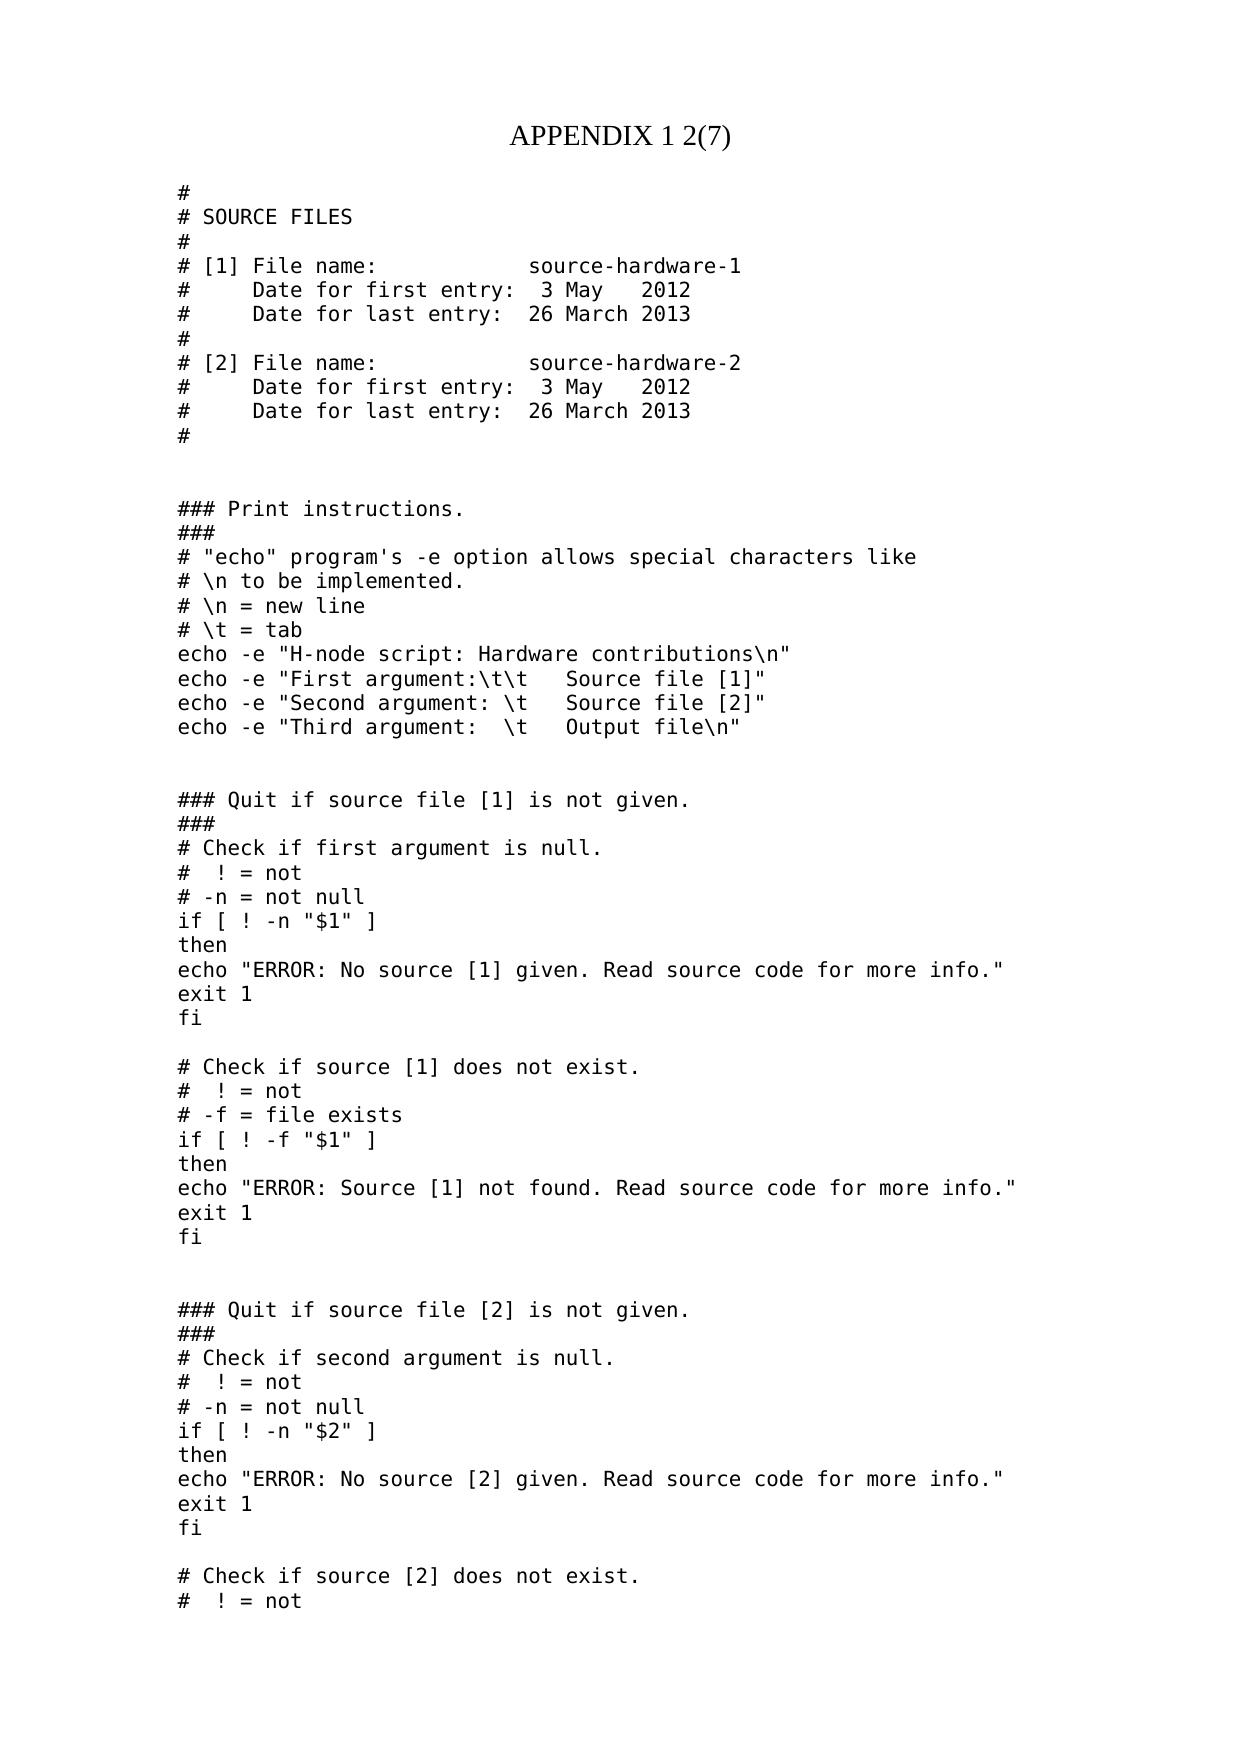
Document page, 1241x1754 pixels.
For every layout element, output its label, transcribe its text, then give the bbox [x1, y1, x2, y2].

text ### Print instructions. [177, 497, 1063, 521]
text # [1] File name: source-hardware-1 [177, 254, 1063, 278]
text # Date for first entry: 3 May 2012 [177, 278, 1063, 302]
text then [177, 933, 1063, 958]
text exit 1 [177, 1201, 1063, 1225]
text # ! = not [177, 1589, 1063, 1613]
text # [2] File name: source-hardware-2 [177, 351, 1063, 375]
text exit 1 [177, 982, 1063, 1006]
text # -f = file exists [177, 1103, 1063, 1128]
text ### [177, 812, 1063, 836]
text # Check if first argument is null. [177, 836, 1063, 861]
text ### Quit if source file [2] is not given. [177, 1298, 1063, 1322]
text # -n = not null [177, 885, 1063, 909]
text # SOURCE FILES [177, 205, 1063, 230]
text ### [177, 521, 1063, 545]
text fi [177, 1225, 1063, 1249]
text # \n = new line [177, 594, 1063, 618]
text # \t = tab [177, 618, 1063, 642]
text echo -e "First argument:\t\t Source file [1]" [177, 667, 1063, 691]
text # "echo" program's -e option allows special characters like [177, 545, 1063, 569]
text exit 1 [177, 1492, 1063, 1516]
text echo -e "Third argument: \t Output file\n" [177, 715, 1063, 739]
text ### Quit if source file [1] is not given. [177, 788, 1063, 812]
text # Check if source [1] does not exist. [177, 1055, 1063, 1079]
text # [177, 230, 1063, 254]
text echo -e "Second argument: \t Source file [2]" [177, 691, 1063, 715]
text # ! = not [177, 1079, 1063, 1103]
text echo "ERROR: No source [1] given. Read source code for more info." [177, 958, 1063, 982]
text if [ ! -n "$1" ] [177, 909, 1063, 933]
text if [ ! -n "$2" ] [177, 1419, 1063, 1443]
text echo "ERROR: Source [1] not found. Read source code for more info." [177, 1176, 1063, 1201]
text # -n = not null [177, 1395, 1063, 1419]
text # Date for last entry: 26 March 2013 [177, 302, 1063, 327]
text # ! = not [177, 861, 1063, 885]
text # [177, 327, 1063, 351]
text # Date for first entry: 3 May 2012 [177, 375, 1063, 399]
text fi [177, 1516, 1063, 1540]
text if [ ! -f "$1" ] [177, 1128, 1063, 1152]
text echo "ERROR: No source [2] given. Read source code for more info." [177, 1467, 1063, 1492]
text # [177, 424, 1063, 448]
text # Date for last entry: 26 March 2013 [177, 399, 1063, 424]
text # [177, 181, 1063, 205]
text # ! = not [177, 1370, 1063, 1395]
text echo -e "H-node script: Hardware contributions\n" [177, 642, 1063, 667]
text fi [177, 1006, 1063, 1031]
text # Check if source [2] does not exist. [177, 1564, 1063, 1589]
text then [177, 1443, 1063, 1467]
text # \n to be implemented. [177, 569, 1063, 594]
text ### [177, 1322, 1063, 1346]
text then [177, 1152, 1063, 1176]
text # Check if second argument is null. [177, 1346, 1063, 1370]
